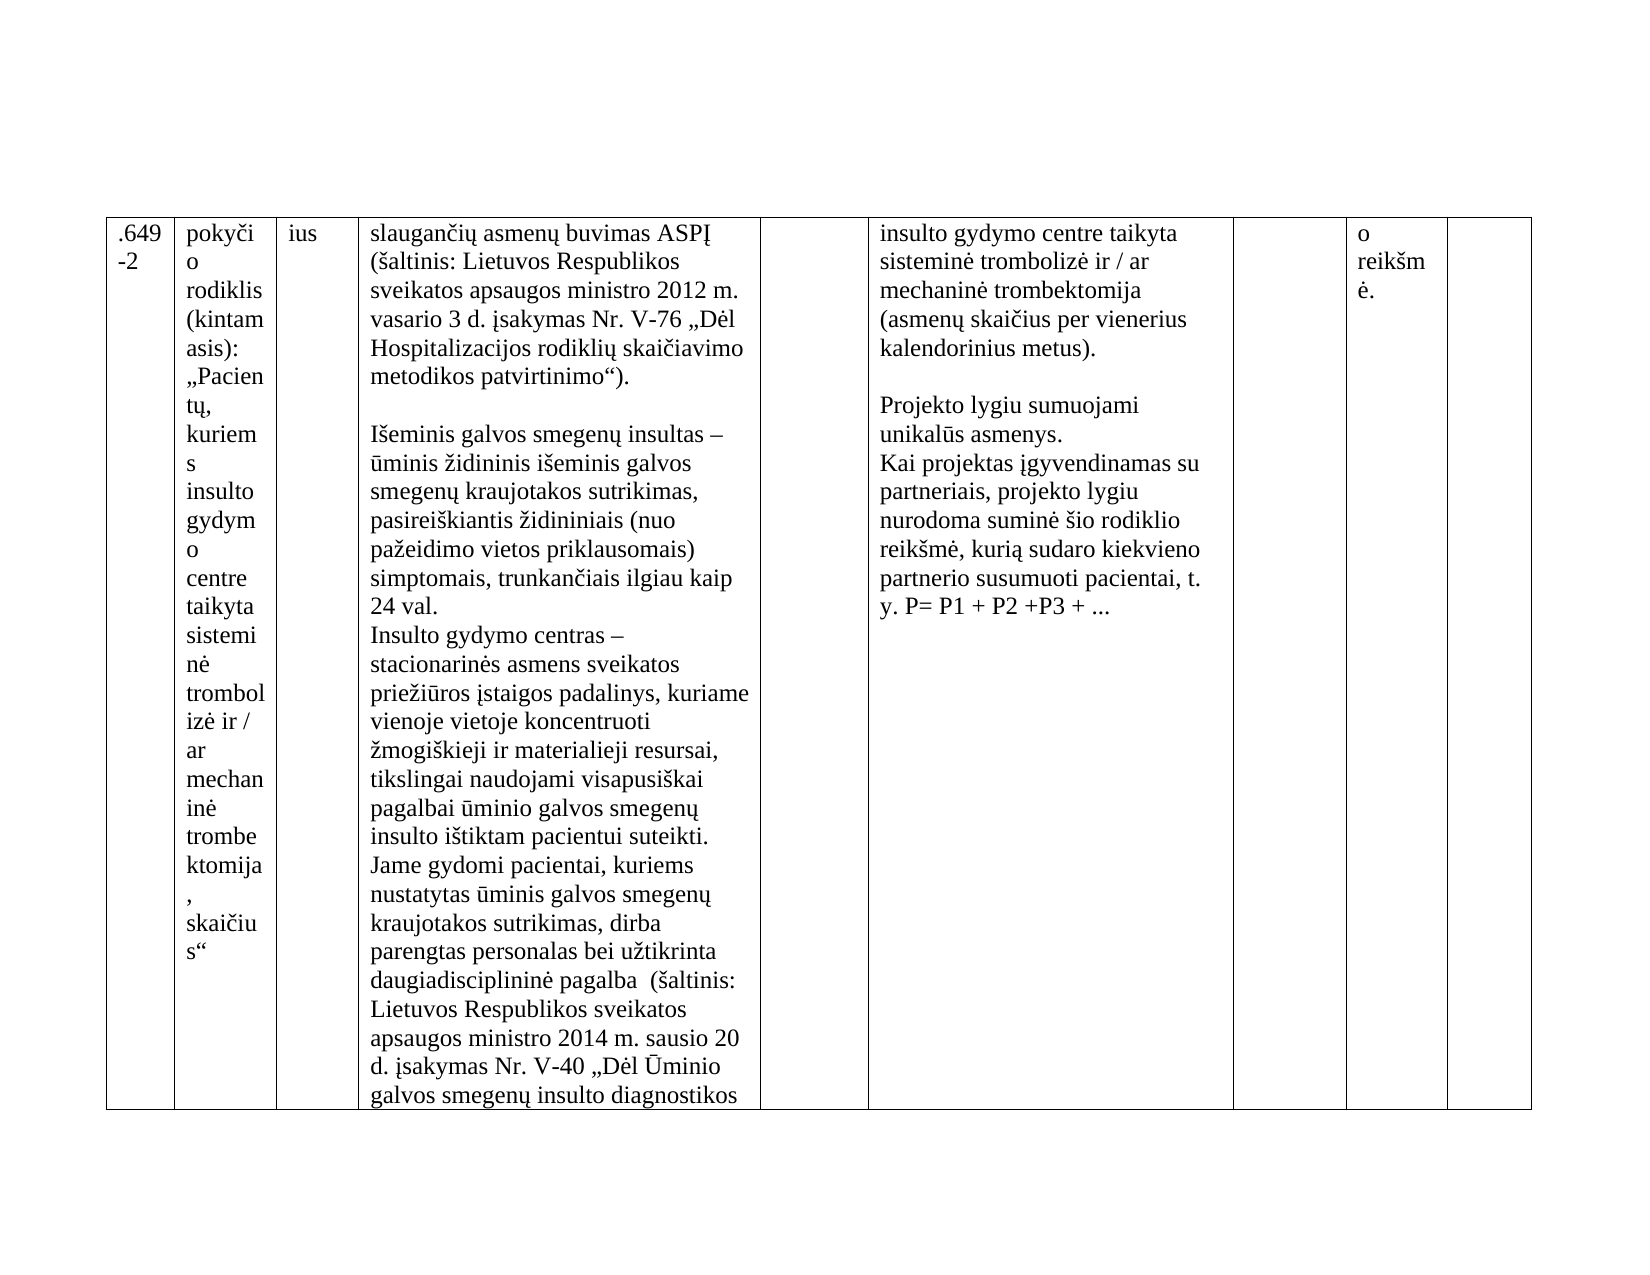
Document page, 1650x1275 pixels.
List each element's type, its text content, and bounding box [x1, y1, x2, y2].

table_cell slaugančių asmenų buvimas ASPĮ (šaltinis: Lietuvos Respublikos sveikatos apsaugos ministro 2012 m. vasario 3 d. įsakymas Nr. V-76 „Dėl Hospitalizacijos rodiklių skaičiavimo metodikos patvirtinimo“). Išeminis galvos smegenų insultas – ūminis židininis išeminis galvos smegenų kraujotakos sutrikimas, pasireiškiantis židininiais (nuo pažeidimo vietos priklausomais) simptomais, trunkančiais ilgiau kaip 24 val. Insulto gydymo centras – stacionarinės asmens sveikatos priežiūros įstaigos padalinys, kuriame vienoje vietoje koncentruoti žmogiškieji ir materialieji resursai, tikslingai naudojami visapusiškai pagalbai ūminio galvos smegenų insulto ištiktam pacientui suteikti. Jame gydomi pacientai, kuriems nustatytas ūminis galvos smegenų kraujotakos sutrikimas, dirba parengtas personalas bei užtikrinta daugiadisciplininė pagalba (šaltinis: Lietuvos Respublikos sveikatos apsaugos ministro 2014 m. sausio 20 d. įsakymas Nr. V-40 „Dėl Ūminio galvos smegenų insulto diagnostikos [359, 218, 760, 1109]
table_cell pokyčio rodiklis (kintamasis): „Pacientų, kuriems insulto gydymo centre taikyta sisteminė trombolizė ir / ar mechaninė trombektomija, skaičius“ [175, 218, 276, 1109]
table_cell .649-2 [107, 218, 174, 1109]
table_cell [1448, 218, 1531, 1109]
table_cell o reikšmė. [1347, 218, 1447, 1109]
table_cell [1234, 218, 1346, 1109]
table_cell ius [277, 218, 358, 1109]
table_cell insulto gydymo centre taikyta sisteminė trombolizė ir / ar mechaninė trombektomija (asmenų skaičius per vienerius kalendorinius metus). Projekto lygiu sumuojami unikalūs asmenys. Kai projektas įgyvendinamas su partneriais, projekto lygiu nurodoma suminė šio rodiklio reikšmė, kurią sudaro kiekvieno partnerio susumuoti pacientai, t. y. P= P1 + P2 +P3 + ... [869, 218, 1233, 1109]
table_cell [761, 218, 868, 1109]
